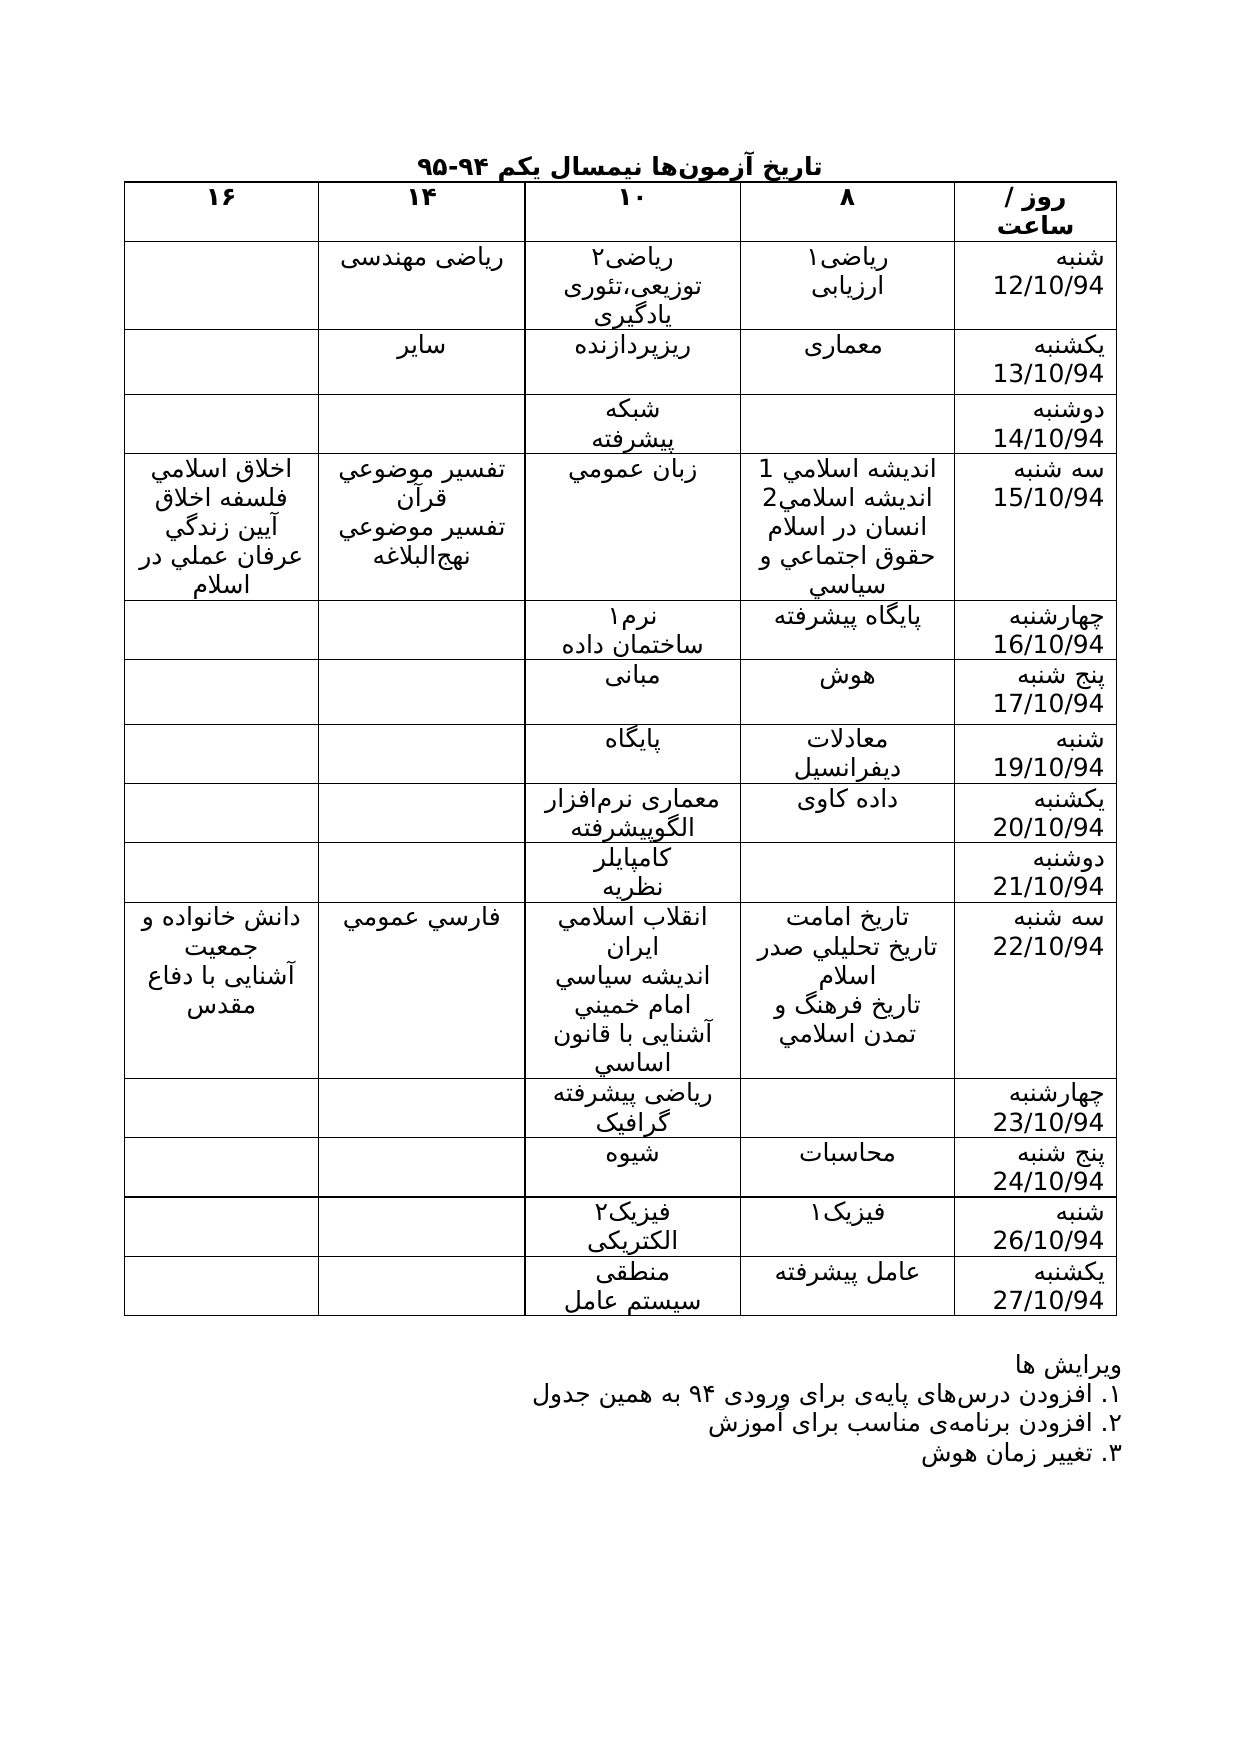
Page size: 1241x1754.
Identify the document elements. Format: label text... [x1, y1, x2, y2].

table_cell [319, 601, 524, 659]
table_cell نرم۱ ساختمان داده [526, 601, 740, 659]
table_cell شنبه 26/10/94 [955, 1198, 1116, 1256]
table_cell پایگاه پیشرفته [741, 601, 954, 659]
table_cell یکشنبه 27/10/94 [955, 1257, 1116, 1315]
table_cell سه شنبه 15/10/94 [955, 454, 1116, 600]
table_cell [741, 843, 954, 902]
table_cell [125, 330, 318, 393]
table_cell [319, 1079, 524, 1137]
table_cell ریاضی۲ توزیعی،تئوری یادگیری [526, 242, 740, 329]
table_cell فیزیک۲ الکتریکی [526, 1198, 740, 1256]
table_cell سه شنبه 22/10/94 [955, 903, 1116, 1078]
table_cell [319, 660, 524, 723]
table_cell [319, 784, 524, 842]
table_cell [125, 242, 318, 329]
table_cell [125, 1138, 318, 1196]
table_cell منطقی سیستم عامل [526, 1257, 740, 1315]
table_cell سایر [319, 330, 524, 393]
table_cell ریاضی۱ ارزیابی [741, 242, 954, 329]
table_cell یکشنبه 20/10/94 [955, 784, 1116, 842]
table_cell [319, 1138, 524, 1196]
table_cell اخلاق اسلامي فلسفه اخلاق آيين زندگي عرفان عملي در اسلام [125, 454, 318, 600]
table_cell چهارشنبه 16/10/94 [955, 601, 1116, 659]
table_cell زبان عمومي [526, 454, 740, 600]
table_header ۱۶ [125, 183, 318, 241]
table_cell انديشه اسلامي 1 انديشه اسلامي2 انسان در اسلام حقوق اجتماعي و سياسي [741, 454, 954, 600]
table_cell ریاضی مهندسی [319, 242, 524, 329]
table_cell مبانی [526, 660, 740, 723]
table_cell شنبه 19/10/94 [955, 725, 1116, 783]
table_cell شیوه [526, 1138, 740, 1196]
table_cell [125, 660, 318, 723]
table_header ۱۴ [319, 183, 524, 241]
table_cell [319, 1198, 524, 1256]
text تاریخ آزمون‌ها نیمسال یکم ۹۴-۹۵ [118, 152, 1122, 181]
table_cell [125, 601, 318, 659]
table_cell یکشنبه 13/10/94 [955, 330, 1116, 393]
table_cell محاسبات [741, 1138, 954, 1196]
table_cell پایگاه [526, 725, 740, 783]
text ۱. افزودن درس‌های پایه‌ی برای ورودی ۹۴ به همین جدول [118, 1379, 1122, 1408]
table_cell تاريخ امامت تاريخ تحليلي صدر اسلام تاريخ فرهنگ و تمدن اسلامي [741, 903, 954, 1078]
table_header ۸ [741, 183, 954, 241]
table_header روز / ساعت [955, 183, 1116, 241]
table_cell [319, 1257, 524, 1315]
table_cell [125, 1198, 318, 1256]
table_cell [125, 725, 318, 783]
table_cell معادلات دیفرانسیل [741, 725, 954, 783]
table_cell پنج شنبه 24/10/94 [955, 1138, 1116, 1196]
table_cell معماری [741, 330, 954, 393]
table_cell [125, 784, 318, 842]
table_cell تفسير موضوعي قرآن تفسير موضوعي نهج‌البلاغه [319, 454, 524, 600]
table_cell [319, 725, 524, 783]
table_cell [125, 395, 318, 453]
text ۲. افزودن برنامه‌ی مناسب برای آموزش [118, 1408, 1122, 1438]
table_cell انقلاب اسلامي ايران انديشه سياسي امام خميني آشنایی با قانون اساسي [526, 903, 740, 1078]
table_cell داده کاوی [741, 784, 954, 842]
table_cell دانش خانواده و جمعیت آشنایی با دفاع مقدس [125, 903, 318, 1078]
table_cell [741, 395, 954, 453]
table_cell [741, 1079, 954, 1137]
table_cell کامپایلر نظریه [526, 843, 740, 902]
table_cell فیزیک۱ [741, 1198, 954, 1256]
table_cell چهارشنبه 23/10/94 [955, 1079, 1116, 1137]
table_cell [125, 1079, 318, 1137]
table_cell [125, 843, 318, 902]
table_cell ریزپردازنده [526, 330, 740, 393]
table_cell عامل پیشرفته [741, 1257, 954, 1315]
text ۳. تغییر زمان هوش [118, 1438, 1122, 1467]
table_cell [319, 843, 524, 902]
table_cell دوشنبه 14/10/94 [955, 395, 1116, 453]
table_cell فارسي عمومي [319, 903, 524, 1078]
table_cell هوش [741, 660, 954, 723]
table_cell [319, 395, 524, 453]
table_cell شنبه 12/10/94 [955, 242, 1116, 329]
table_cell [125, 1257, 318, 1315]
table_cell شبکه پیشرفته [526, 395, 740, 453]
table_cell معماری نرم‌افزار الگوپیشرفته [526, 784, 740, 842]
table_cell ریاضی پیشرفته گرافیک [526, 1079, 740, 1137]
table_cell پنج شنبه 17/10/94 [955, 660, 1116, 723]
table_header ۱۰ [526, 183, 740, 241]
table_cell دوشنبه 21/10/94 [955, 843, 1116, 902]
text ویرایش ها [118, 1350, 1122, 1379]
